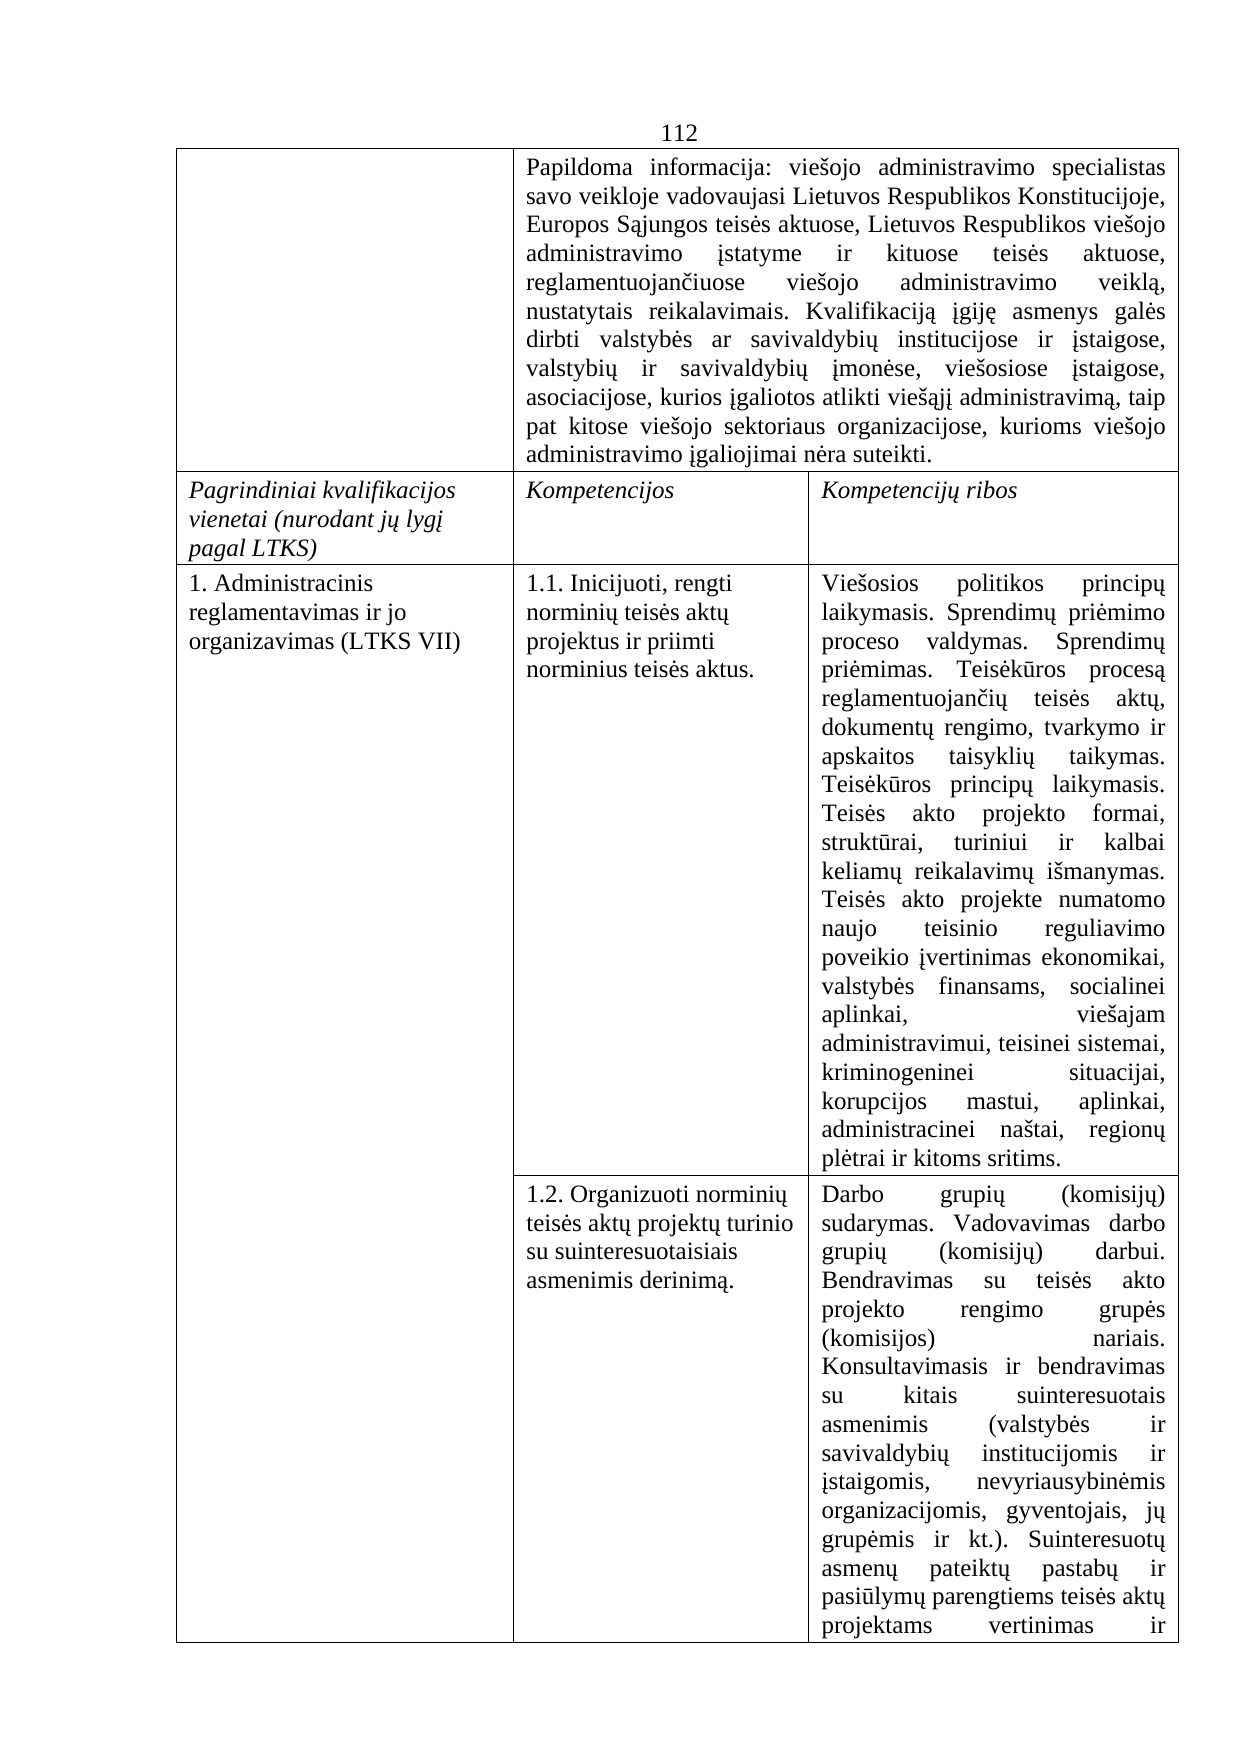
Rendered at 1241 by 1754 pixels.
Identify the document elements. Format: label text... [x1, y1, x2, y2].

table_header [177, 149, 513, 471]
table_cell Darbo grupių (komisijų) sudarymas. Vadovavimas darbo grupių (komisijų) darbui. Bendravimas su teisės akto projekto rengimo grupės (komisijos) nariais. Konsultavimasis ir bendravimas su kitais suinteresuotais asmenimis (valstybės ir savivaldybių institucijomis ir įstaigomis, nevyriausybinėmis organizacijomis, gyventojais, jų grupėmis ir kt.). Suinteresuotų asmenų pateiktų pastabų ir pasiūlymų parengtiems teisės aktų projektams vertinimas ir [809, 1176, 1178, 1642]
table_cell 1.2. Organizuoti norminių teisės aktų projektų turinio su suinteresuotaisiais asmenimis derinimą. [514, 1176, 808, 1642]
table_cell Viešosios politikos principų laikymasis. Sprendimų priėmimo proceso valdymas. Sprendimų priėmimas. Teisėkūros procesą reglamentuojančių teisės aktų, dokumentų rengimo, tvarkymo ir apskaitos taisyklių taikymas. Teisėkūros principų laikymasis. Teisės akto projekto formai, struktūrai, turiniui ir kalbai keliamų reikalavimų išmanymas. Teisės akto projekte numatomo naujo teisinio reguliavimo poveikio įvertinimas ekonomikai, valstybės finansams, socialinei aplinkai, viešajam administravimui, teisinei sistemai, kriminogeninei situacijai, korupcijos mastui, aplinkai, administracinei naštai, regionų plėtrai ir kitoms sritims. [809, 565, 1178, 1175]
table_cell Pagrindiniai kvalifikacijos vienetai (nurodant jų lygį pagal LTKS) [177, 472, 513, 564]
table_cell Kompetencijų ribos [809, 472, 1178, 564]
table_cell Kompetencijos [514, 472, 808, 564]
table_cell 1.1. Inicijuoti, rengti norminių teisės aktų projektus ir priimti norminius teisės aktus. [514, 565, 808, 1175]
table_cell 1. Administracinis reglamentavimas ir jo organizavimas (LTKS VII) [177, 565, 513, 1642]
table_header Papildoma informacija: viešojo administravimo specialistas savo veikloje vadovaujasi Lietuvos Respublikos Konstitucijoje, Europos Sąjungos teisės aktuose, Lietuvos Respublikos viešojo administravimo įstatyme ir kituose teisės aktuose, reglamentuojančiuose viešojo administravimo veiklą, nustatytais reikalavimais. Kvalifikaciją įgiję asmenys galės dirbti valstybės ar savivaldybių institucijose ir įstaigose, valstybių ir savivaldybių įmonėse, viešosiose įstaigose, asociacijose, kurios įgaliotos atlikti viešąjį administravimą, taip pat kitose viešojo sektoriaus organizacijose, kurioms viešojo administravimo įgaliojimai nėra suteikti. [514, 149, 1178, 471]
